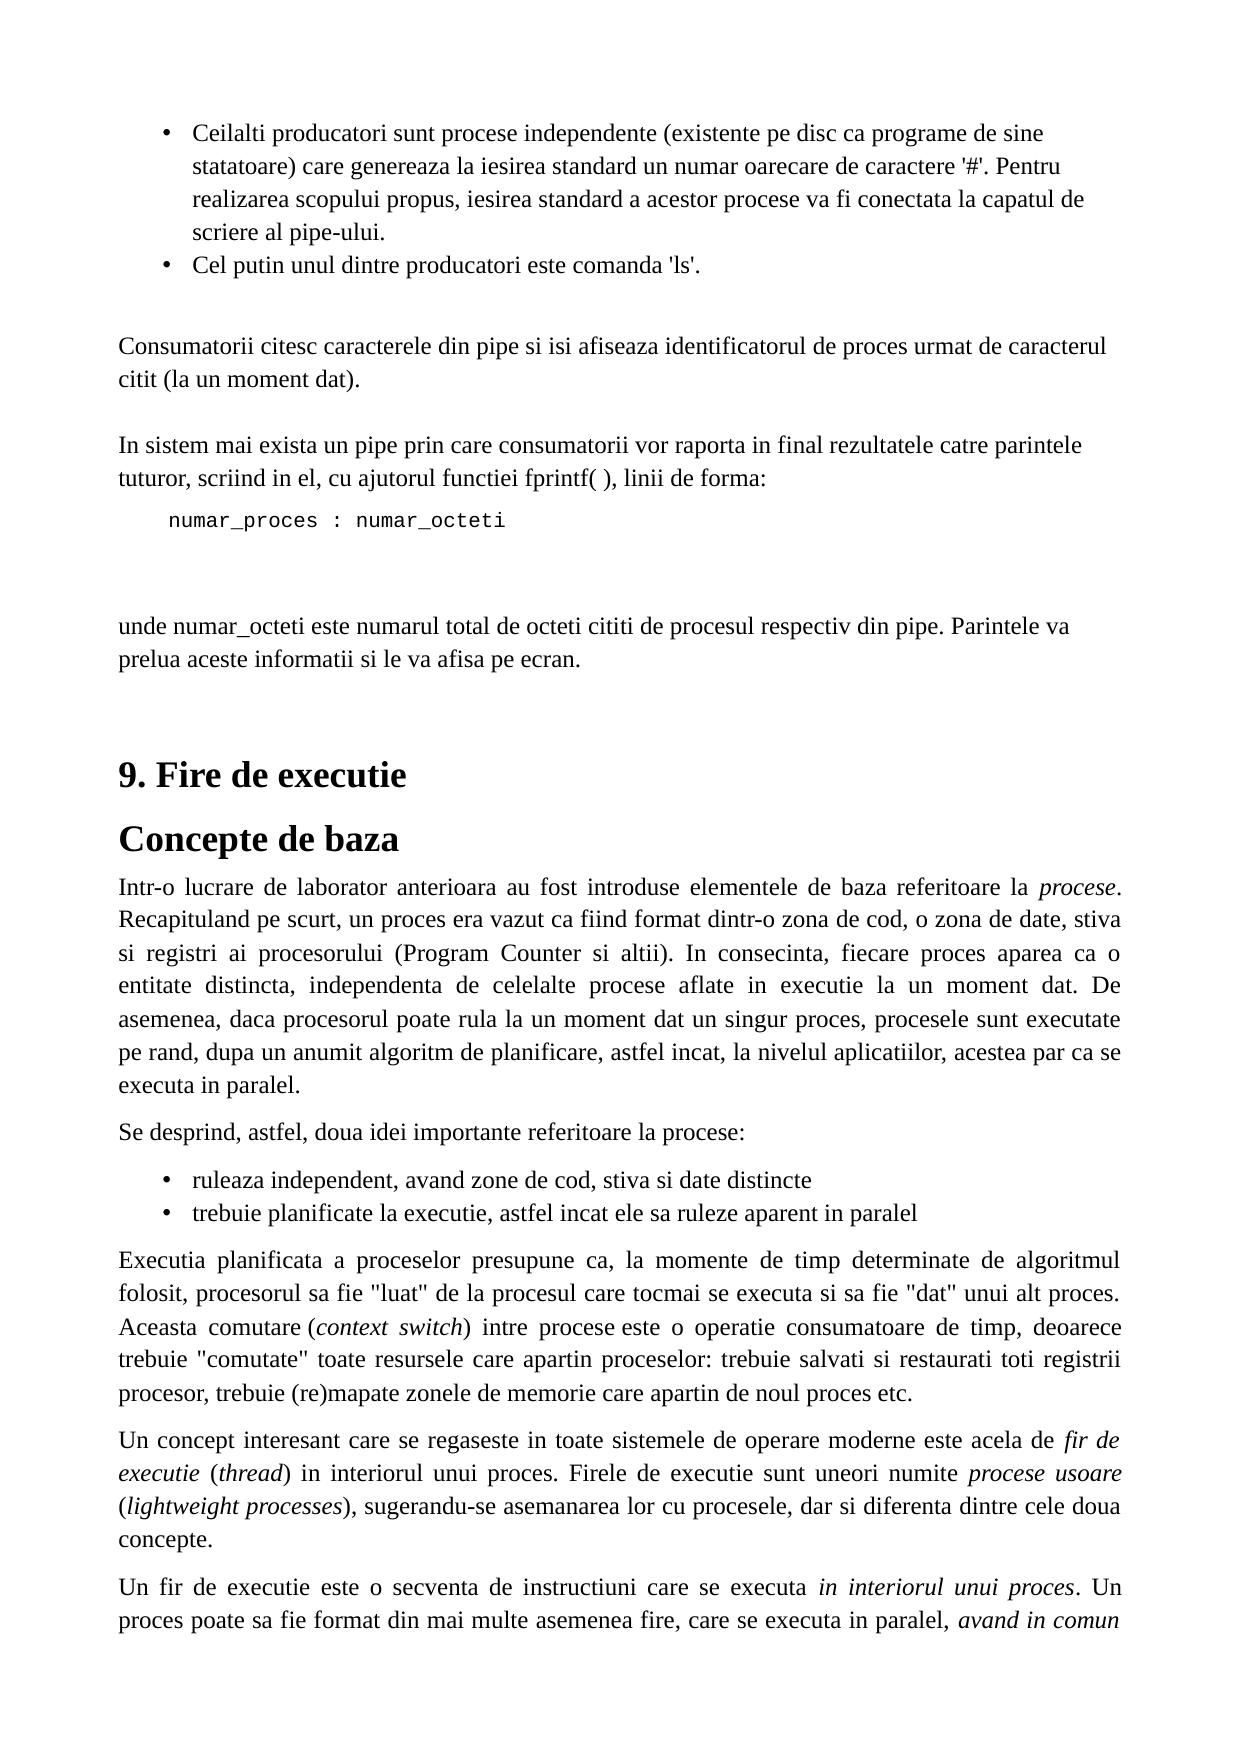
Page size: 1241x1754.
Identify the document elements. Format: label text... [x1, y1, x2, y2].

text numar_proces : numar_octeti [118, 511, 1122, 534]
text Executia planificata a proceselor presupune ca, la momente de timp determinate de algoritmul folosit, procesorul sa fie "luat" de la procesul care tocmai se executa si sa fie "dat" unui alt proces. Aceasta comutare (context switch) intre procese este o operatie consumatoare de timp, deoarece trebuie "comutate" toate resursele care apartin proceselor: trebuie salvati si restaurati toti registrii procesor, trebuie (re)mapate zonele de memorie care apartin de noul proces etc. [118, 1246, 1122, 1406]
list Ceilalti producatori sunt procese independente (existente pe disc ca programe de sine statatoare) care genereaza la iesirea standard un numar oarecare de caractere '#'. Pentru realizarea scopului propus, iesirea standard a acestor procese va fi conectata la capatul de scriere al pipe-ului. [162, 118, 1122, 246]
text Un fir de executie este o secventa de instructiuni care se executa in interiorul unui proces. Un proces poate sa fie format din mai multe asemenea fire, care se executa in paralel, avand in comun [118, 1572, 1122, 1634]
text unde numar_octeti este numarul total de octeti cititi de procesul respectiv din pipe. Parintele va prelua aceste informatii si le va afisa pe ecran. [118, 611, 1122, 673]
list Cel putin unul dintre producatori este comanda 'ls'. [162, 250, 1122, 279]
text Un concept interesant care se regaseste in toate sistemele de operare moderne este acela de fir de executie (thread) in interiorul unui proces. Firele de executie sunt uneori numite procese usoare (lightweight processes), sugerandu-se asemanarea lor cu procesele, dar si diferenta dintre cele doua concepte. [118, 1425, 1122, 1553]
text Intr-o lucrare de laborator anterioara au fost introduse elementele de baza referitoare la procese. Recapituland pe scurt, un proces era vazut ca fiind format dintr-o zona de cod, o zona de date, stiva si registri ai procesorului (Program Counter si altii). In consecinta, fiecare proces aparea ca o entitate distincta, independenta de celelalte procese aflate in executie la un moment dat. De asemenea, daca procesorul poate rula la un moment dat un singur proces, procesele sunt executate pe rand, dupa un anumit algoritm de planificare, astfel incat, la nivelul aplicatiilor, acestea par ca se executa in paralel. [118, 872, 1122, 1098]
text Se desprind, astfel, doua idei importante referitoare la procese: [118, 1117, 1122, 1146]
subtitle 9. Fire de executie [118, 752, 1122, 795]
text Consumatorii citesc caracterele din pipe si isi afiseaza identificatorul de proces urmat de caracterul citit (la un moment dat). In sistem mai exista un pipe prin care consumatorii vor raporta in final rezultatele catre parintele tuturor, scriind in el, cu ajutorul functiei fprintf( ), linii de forma: [118, 298, 1122, 492]
list trebuie planificate la executie, astfel incat ele sa ruleze aparent in paralel [162, 1198, 1122, 1227]
subtitle Concepte de baza [118, 816, 1122, 859]
list ruleaza independent, avand zone de cod, stiva si date distincte [162, 1165, 1122, 1194]
